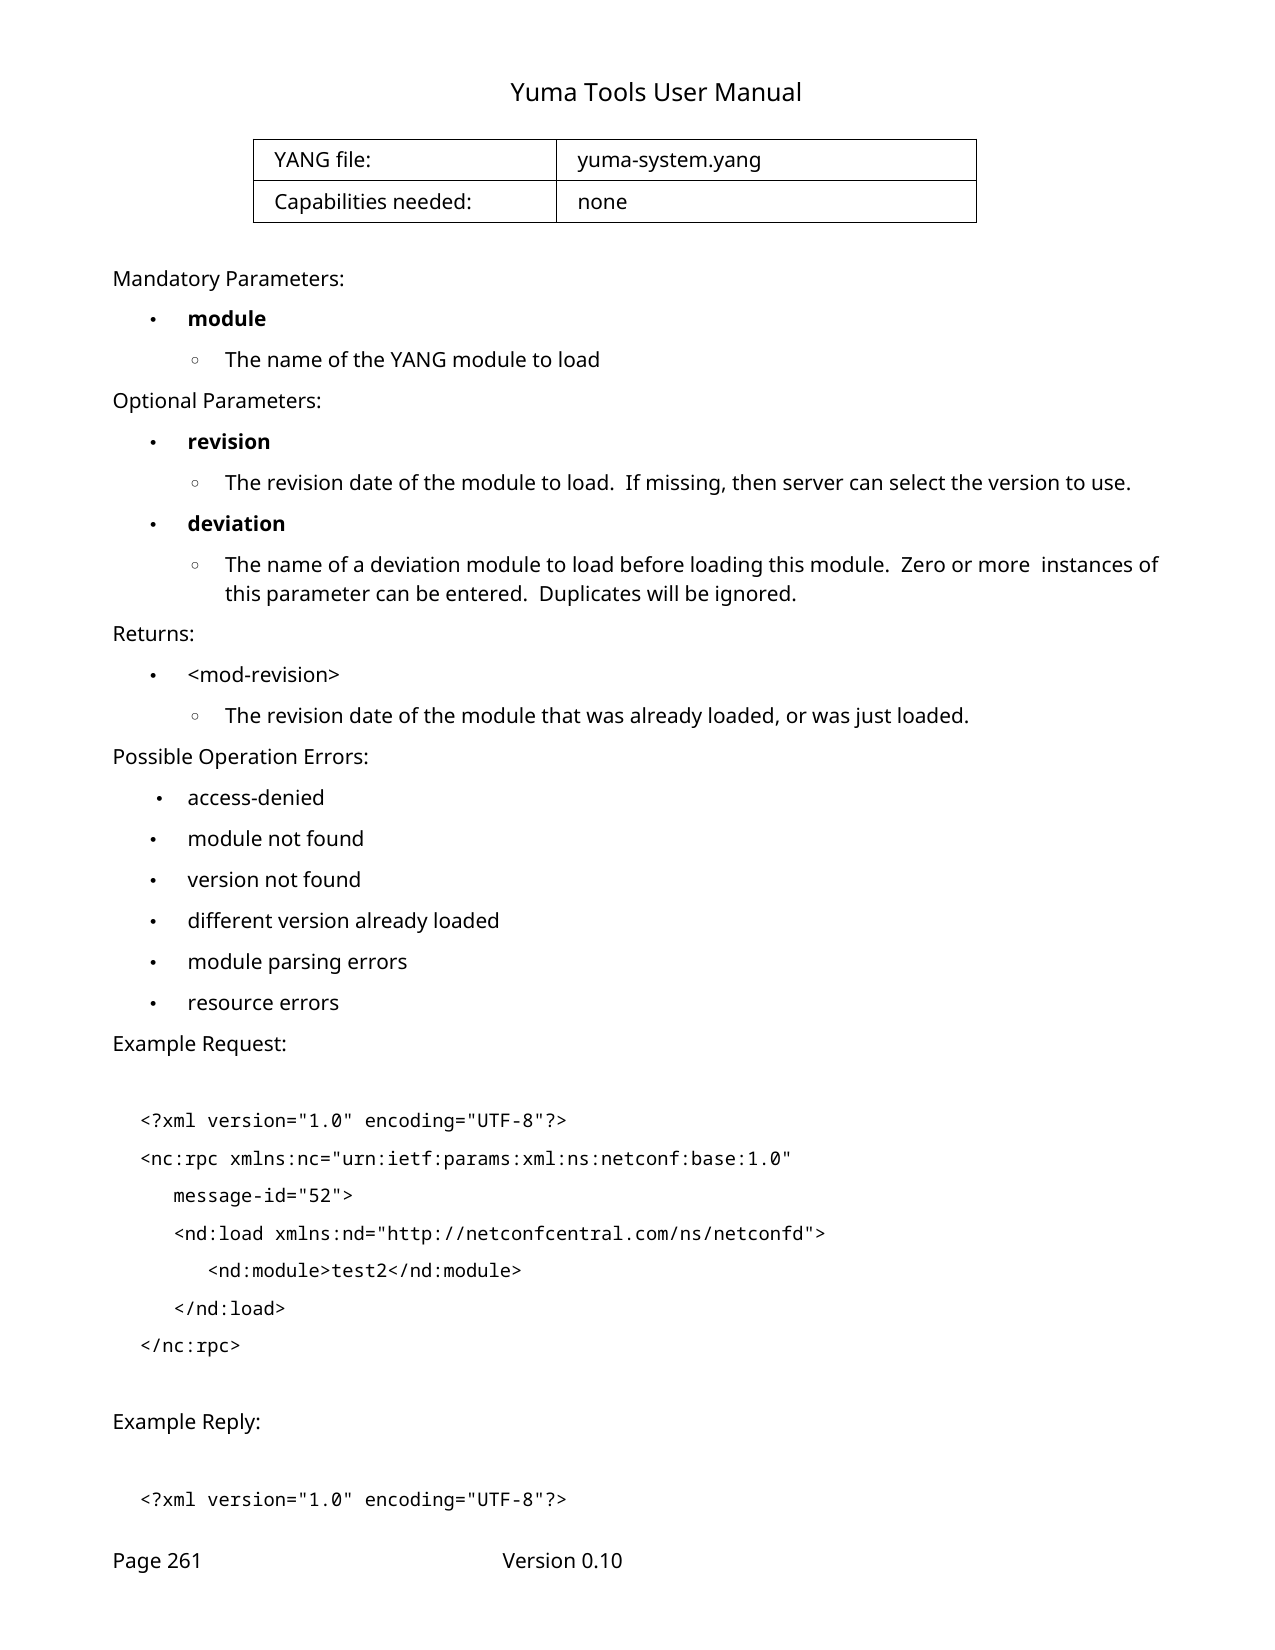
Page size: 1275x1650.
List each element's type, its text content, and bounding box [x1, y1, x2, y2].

list revision [150, 427, 1200, 456]
list module parsing errors [150, 947, 1200, 976]
list resource errors [150, 988, 1200, 1016]
text Example Request: [112, 1029, 1200, 1057]
list access-denied [156, 783, 1200, 812]
table_cell none [557, 181, 976, 222]
text Possible Operation Errors: [112, 742, 1200, 771]
text </nc:rpc> [139, 1332, 1200, 1358]
text Optional Parameters: [112, 386, 1200, 415]
text <?xml version="1.0" encoding="UTF-8"?> [139, 1107, 1200, 1133]
list module [150, 304, 1200, 333]
text Mandatory Parameters: [112, 264, 1200, 292]
text <?xml version="1.0" encoding="UTF-8"?> [139, 1486, 1200, 1511]
list The name of a deviation module to load before loading this module. Zero or more instances of this parameter can be entered. Duplicates will be ignored. [187, 550, 1200, 607]
list The name of the YANG module to load [187, 346, 1200, 374]
list version not found [150, 865, 1200, 894]
text <nd:module>test2</nd:module> [139, 1257, 1200, 1283]
list different version already loaded [150, 906, 1200, 934]
text <nd:load xmlns:nd="http://netconfcentral.com/ns/netconfd"> [139, 1220, 1200, 1245]
list The revision date of the module to load. If missing, then server can select the version to use. [187, 468, 1200, 497]
list The revision date of the module that was already loaded, or was just loaded. [187, 701, 1200, 730]
text Example Reply: [112, 1407, 1200, 1436]
list deviation [150, 509, 1200, 538]
table_cell Capabilities needed: [254, 181, 556, 222]
text <nc:rpc xmlns:nc="urn:ietf:params:xml:ns:netconf:base:1.0" [139, 1145, 1200, 1170]
text </nd:load> [139, 1295, 1200, 1320]
list <mod-revision> [150, 661, 1200, 689]
text Returns: [112, 619, 1200, 648]
table_cell yuma-system.yang [557, 140, 976, 180]
list module not found [150, 824, 1200, 853]
text message-id="52"> [139, 1182, 1200, 1208]
table_cell YANG file: [254, 140, 556, 180]
